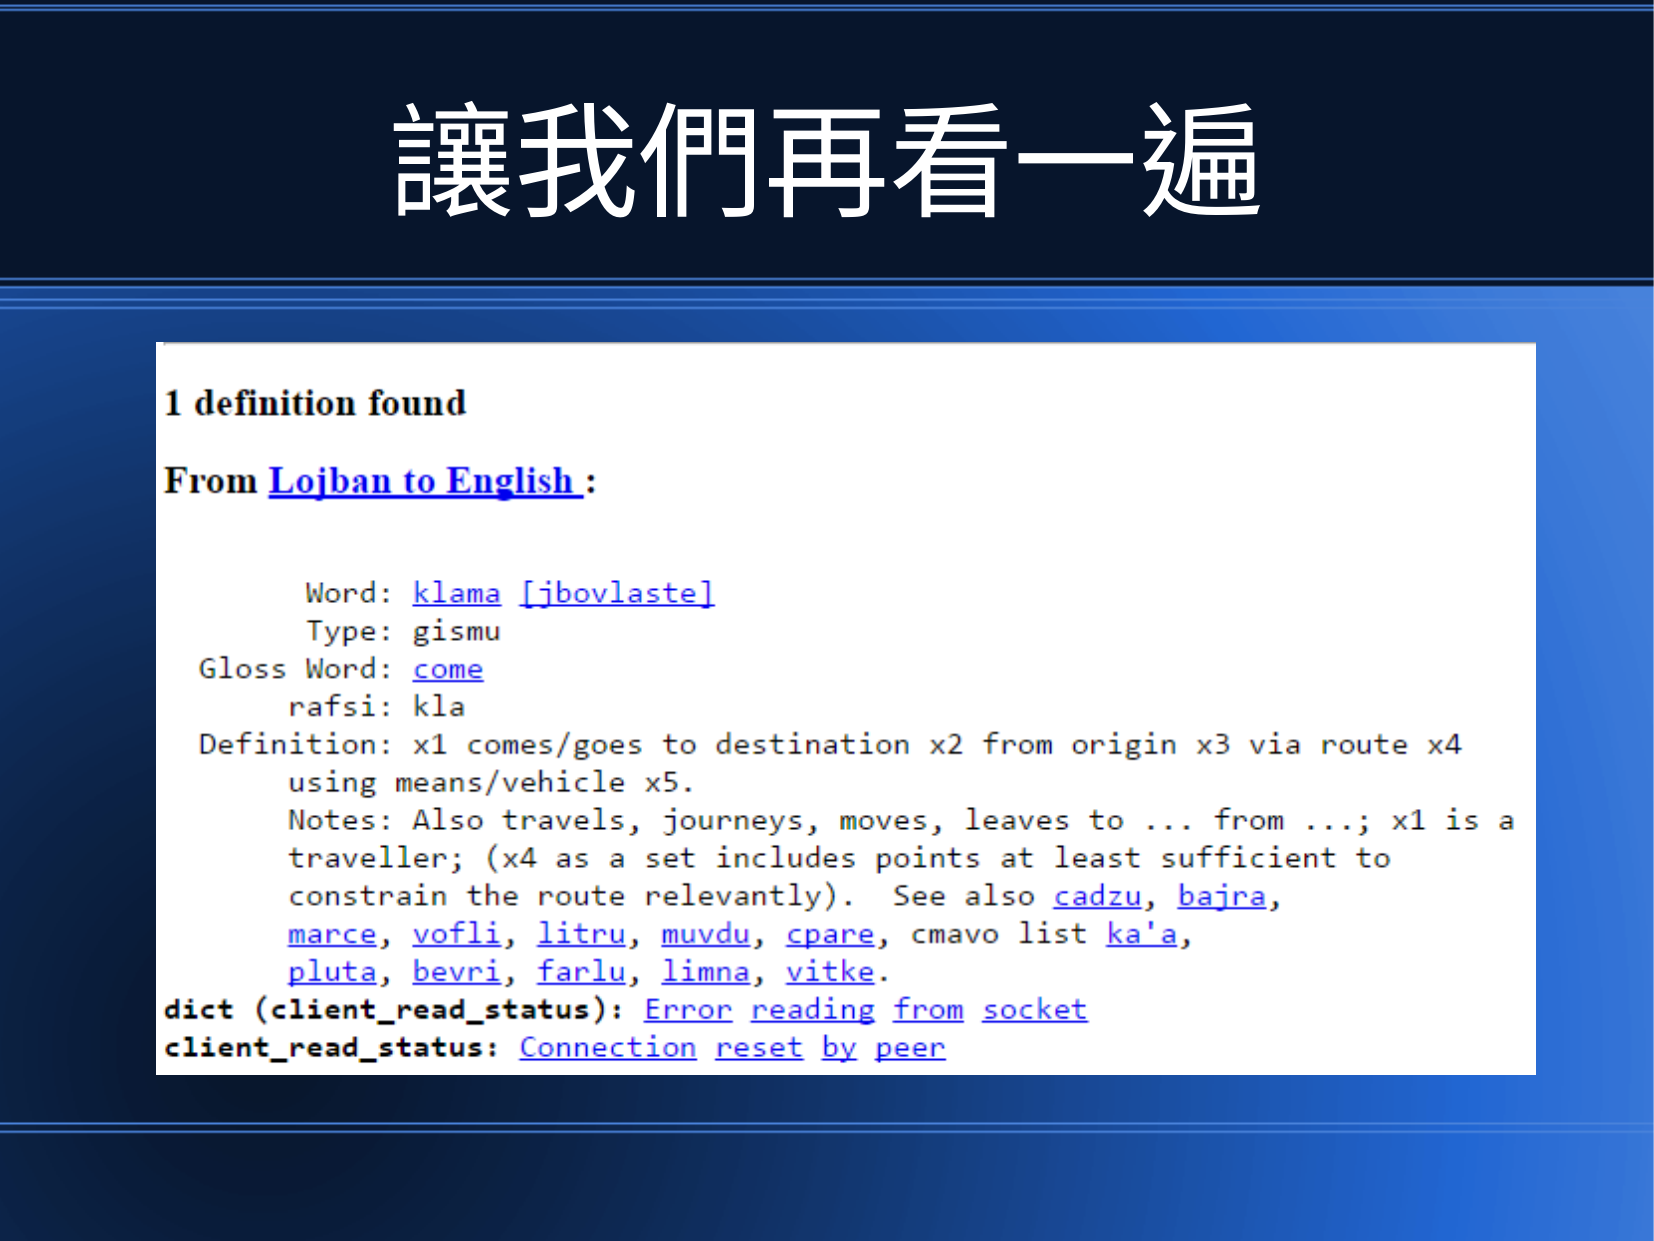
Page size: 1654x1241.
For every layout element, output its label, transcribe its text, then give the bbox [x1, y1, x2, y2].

title 讓我們再看一遍 [82, 49, 1571, 257]
picture [0, 0, 1654, 1241]
